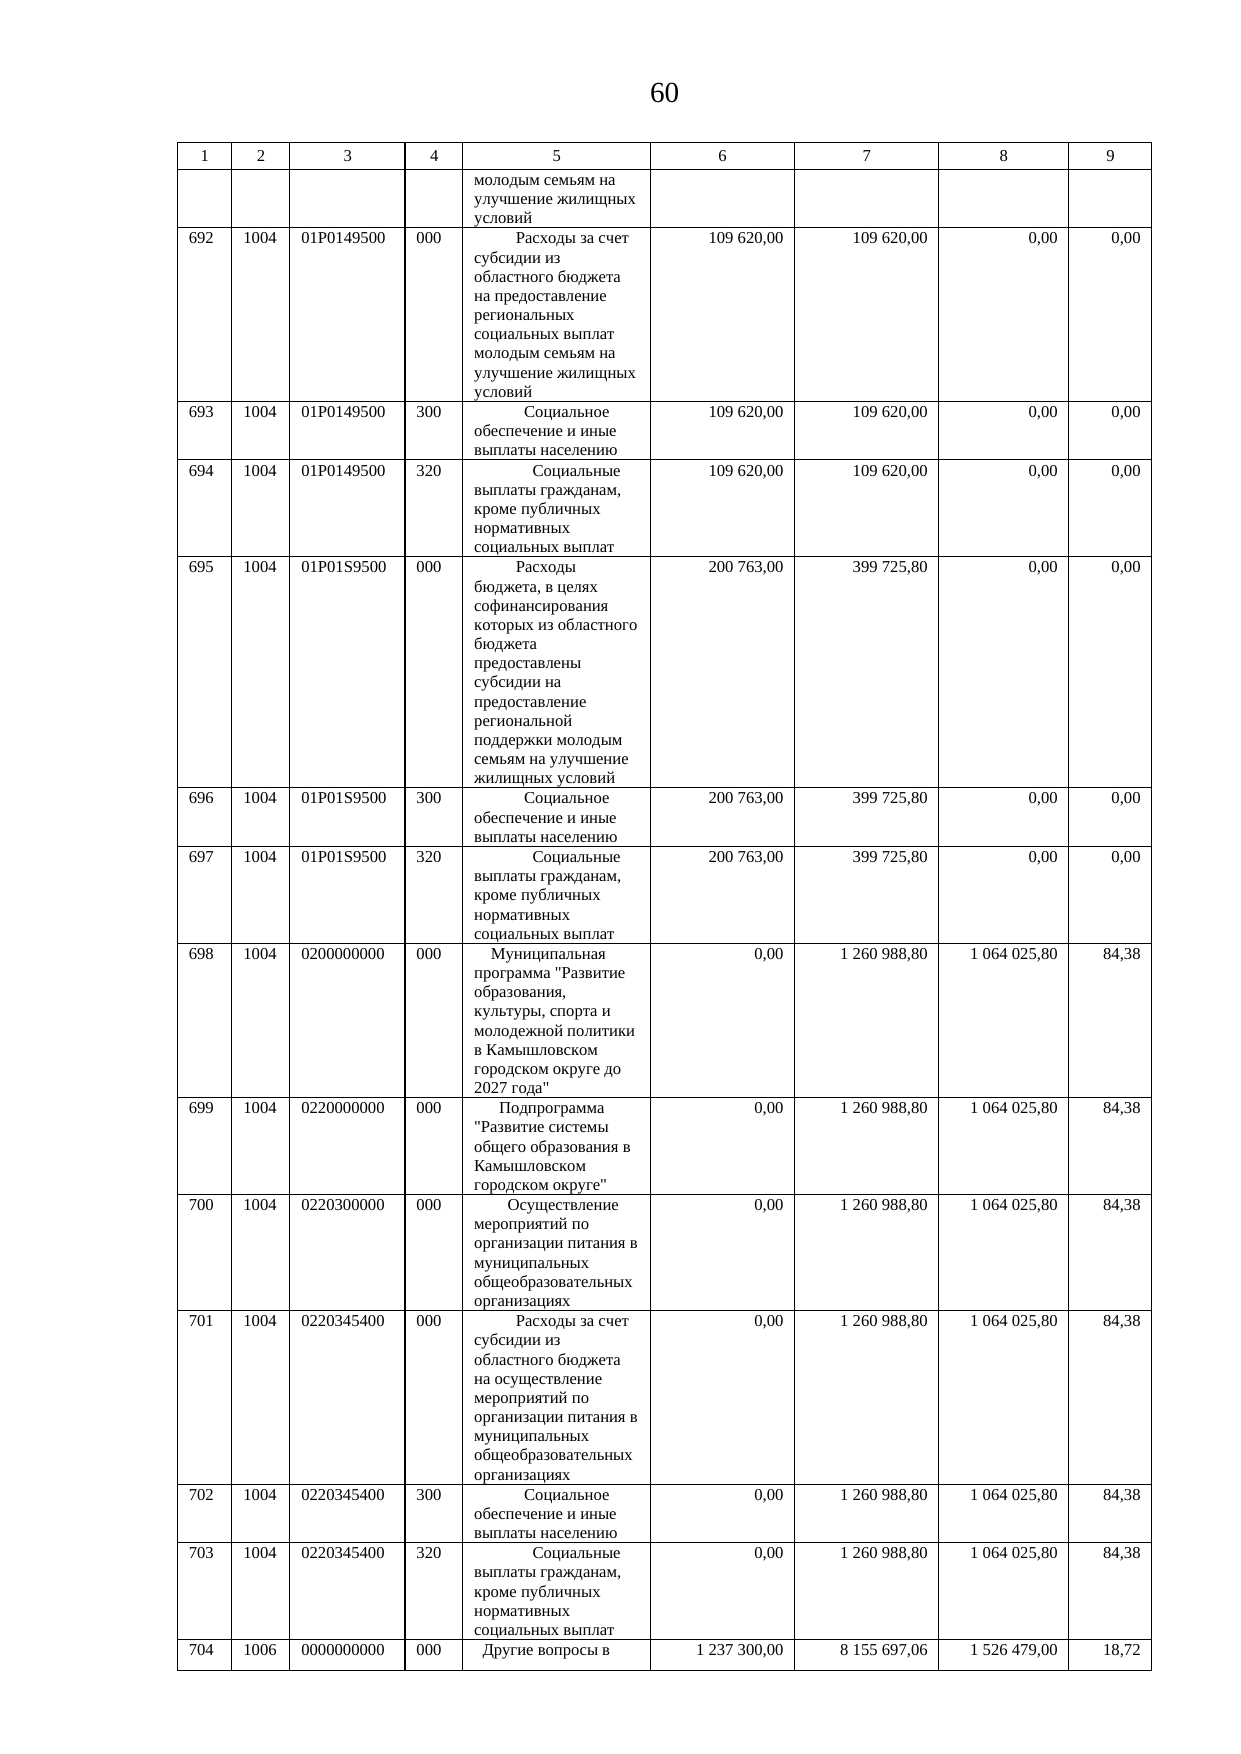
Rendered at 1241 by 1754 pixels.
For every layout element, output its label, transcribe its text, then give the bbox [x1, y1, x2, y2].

table_cell 0,00 [1069, 460, 1151, 556]
table_cell 84,38 [1069, 1098, 1151, 1194]
table_cell 1 064 025,80 [939, 1311, 1068, 1483]
table_cell 1004 [232, 402, 289, 459]
table_cell 109 620,00 [795, 460, 938, 556]
table_cell [939, 170, 1068, 227]
table_cell 0220300000 [290, 1195, 404, 1310]
table_cell Расходы бюджета, в целях софинансирования которых из областного бюджета предоставлены субсидии на предоставление региональной поддержки молодым семьям на улучшение жилищных условий [463, 557, 650, 787]
table_cell 0220345400 [290, 1485, 404, 1542]
table_cell 1006 [232, 1640, 289, 1670]
table_cell 1 064 025,80 [939, 1485, 1068, 1542]
table_cell Социальные выплаты гражданам, кроме публичных нормативных социальных выплат [463, 1543, 650, 1639]
table_cell 701 [178, 1311, 231, 1483]
table_cell 0,00 [1069, 557, 1151, 787]
table_cell 0000000000 [290, 1640, 404, 1670]
table_cell 320 [406, 1543, 462, 1639]
table_cell 1 260 988,80 [795, 1543, 938, 1639]
table_cell 0,00 [1069, 402, 1151, 459]
table_cell 84,38 [1069, 1311, 1151, 1483]
table_cell 1004 [232, 944, 289, 1097]
table_cell 1004 [232, 847, 289, 943]
table_cell 1 260 988,80 [795, 944, 938, 1097]
table_cell 0,00 [651, 944, 794, 1097]
table_cell 704 [178, 1640, 231, 1670]
table_cell 1004 [232, 557, 289, 787]
table_cell 399 725,80 [795, 847, 938, 943]
table_cell 1004 [232, 1543, 289, 1639]
table_cell 01P01S9500 [290, 788, 404, 846]
table_header 9 [1069, 143, 1151, 169]
table_cell Социальное обеспечение и иные выплаты населению [463, 402, 650, 459]
table_cell 200 763,00 [651, 788, 794, 846]
table_header 4 [406, 143, 462, 169]
table_cell 696 [178, 788, 231, 846]
table_cell 0,00 [1069, 228, 1151, 401]
table_cell 0220000000 [290, 1098, 404, 1194]
table_cell 000 [406, 1195, 462, 1310]
table_cell 693 [178, 402, 231, 459]
table_cell 0,00 [651, 1485, 794, 1542]
table_cell 18,72 [1069, 1640, 1151, 1670]
table_cell 0200000000 [290, 944, 404, 1097]
table_cell 300 [406, 788, 462, 846]
table_cell Подпрограмма "Развитие системы общего образования в Камышловском городском округе" [463, 1098, 650, 1194]
table_cell 8 155 697,06 [795, 1640, 938, 1670]
table_cell Расходы за счет субсидии из областного бюджета на осуществление мероприятий по организации питания в муниципальных общеобразовательных организациях [463, 1311, 650, 1483]
table_cell Социальные выплаты гражданам, кроме публичных нормативных социальных выплат [463, 460, 650, 556]
table_cell [1069, 170, 1151, 227]
table_cell [795, 170, 938, 227]
table_cell 84,38 [1069, 1195, 1151, 1310]
table_cell 0,00 [939, 228, 1068, 401]
table_cell [232, 170, 289, 227]
table_cell 0,00 [651, 1098, 794, 1194]
table_cell 300 [406, 402, 462, 459]
table_cell 109 620,00 [651, 460, 794, 556]
table_cell 0,00 [939, 402, 1068, 459]
table_cell 109 620,00 [651, 228, 794, 401]
table_cell 697 [178, 847, 231, 943]
table_cell 695 [178, 557, 231, 787]
table_cell 0,00 [939, 788, 1068, 846]
table_cell 1004 [232, 1098, 289, 1194]
table_header 3 [290, 143, 404, 169]
table_cell 703 [178, 1543, 231, 1639]
table_cell 84,38 [1069, 1543, 1151, 1639]
table_cell 1 064 025,80 [939, 1098, 1068, 1194]
table_cell 000 [406, 1311, 462, 1483]
table_cell 1 064 025,80 [939, 944, 1068, 1097]
table_cell 1 064 025,80 [939, 1543, 1068, 1639]
table_cell 1 237 300,00 [651, 1640, 794, 1670]
table_cell 0,00 [651, 1543, 794, 1639]
table_cell 0,00 [1069, 847, 1151, 943]
table_cell молодым семьям на улучшение жилищных условий [463, 170, 650, 227]
table_cell 000 [406, 228, 462, 401]
table_cell 699 [178, 1098, 231, 1194]
table_cell 01P0149500 [290, 402, 404, 459]
table_cell 1004 [232, 1195, 289, 1310]
table_cell 01P0149500 [290, 460, 404, 556]
table_cell [290, 170, 404, 227]
table_cell 0,00 [651, 1311, 794, 1483]
table_cell 320 [406, 460, 462, 556]
table_cell 1 260 988,80 [795, 1485, 938, 1542]
table_header 8 [939, 143, 1068, 169]
table_cell 1004 [232, 1485, 289, 1542]
table_cell 1004 [232, 1311, 289, 1483]
table_cell 200 763,00 [651, 847, 794, 943]
table_cell Расходы за счет субсидии из областного бюджета на предоставление региональных социальных выплат молодым семьям на улучшение жилищных условий [463, 228, 650, 401]
table_cell [178, 170, 231, 227]
table_cell [651, 170, 794, 227]
table_cell Социальное обеспечение и иные выплаты населению [463, 788, 650, 846]
table_cell 399 725,80 [795, 788, 938, 846]
table_cell 1004 [232, 788, 289, 846]
table_cell 1 064 025,80 [939, 1195, 1068, 1310]
table_cell 300 [406, 1485, 462, 1542]
table_cell 0220345400 [290, 1543, 404, 1639]
table_cell Социальное обеспечение и иные выплаты населению [463, 1485, 650, 1542]
table_cell 0,00 [939, 460, 1068, 556]
table_cell 694 [178, 460, 231, 556]
table_cell 1004 [232, 460, 289, 556]
table_cell 399 725,80 [795, 557, 938, 787]
table_header 2 [232, 143, 289, 169]
table_cell 000 [406, 1098, 462, 1194]
table_header 7 [795, 143, 938, 169]
table_cell 84,38 [1069, 1485, 1151, 1542]
table_cell 702 [178, 1485, 231, 1542]
table_cell 1004 [232, 228, 289, 401]
table_header 5 [463, 143, 650, 169]
table_cell 0,00 [651, 1195, 794, 1310]
table_cell 200 763,00 [651, 557, 794, 787]
table_cell 1 260 988,80 [795, 1311, 938, 1483]
table_cell 109 620,00 [795, 228, 938, 401]
table_cell 698 [178, 944, 231, 1097]
table_cell 000 [406, 557, 462, 787]
table_cell 109 620,00 [651, 402, 794, 459]
table_cell 320 [406, 847, 462, 943]
table_cell 1 260 988,80 [795, 1195, 938, 1310]
table_cell Осуществление мероприятий по организации питания в муниципальных общеобразовательных организациях [463, 1195, 650, 1310]
table_cell 01P0149500 [290, 228, 404, 401]
table_cell 692 [178, 228, 231, 401]
table_cell [406, 170, 462, 227]
table_cell 01P01S9500 [290, 557, 404, 787]
table_cell 0,00 [939, 557, 1068, 787]
table_cell 000 [406, 1640, 462, 1670]
table_cell 0220345400 [290, 1311, 404, 1483]
table_cell 1 260 988,80 [795, 1098, 938, 1194]
table_cell 01P01S9500 [290, 847, 404, 943]
table_cell 109 620,00 [795, 402, 938, 459]
table_cell Другие вопросы в [463, 1640, 650, 1670]
table_cell 1 526 479,00 [939, 1640, 1068, 1670]
table_cell Муниципальная программа "Развитие образования, культуры, спорта и молодежной политики в Камышловском городском округе до 2027 года" [463, 944, 650, 1097]
table_cell 0,00 [939, 847, 1068, 943]
table_cell 000 [406, 944, 462, 1097]
table_header 1 [178, 143, 231, 169]
table_cell Социальные выплаты гражданам, кроме публичных нормативных социальных выплат [463, 847, 650, 943]
table_header 6 [651, 143, 794, 169]
table_cell 84,38 [1069, 944, 1151, 1097]
table_cell 0,00 [1069, 788, 1151, 846]
table_cell 700 [178, 1195, 231, 1310]
